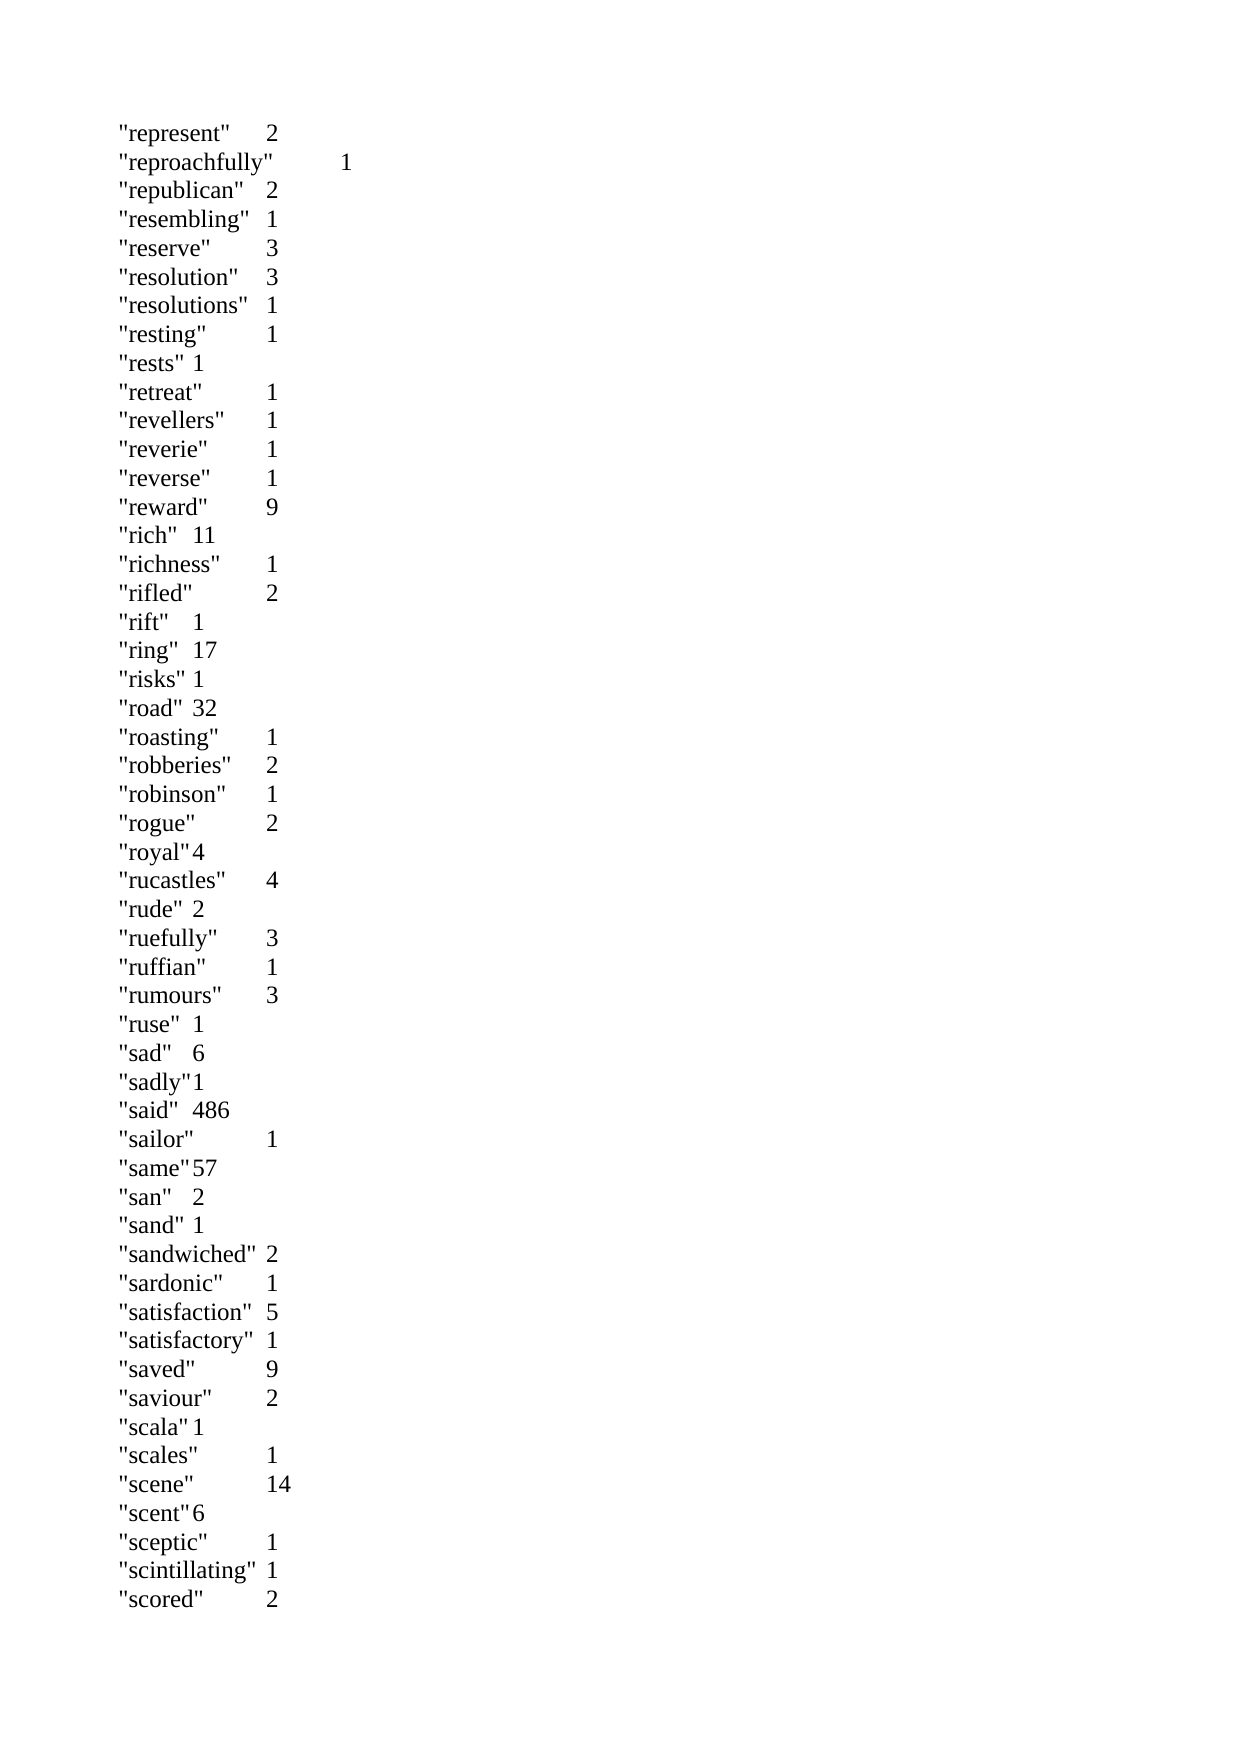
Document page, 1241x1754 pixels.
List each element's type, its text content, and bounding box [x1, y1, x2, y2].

text "rests" 1 [118, 348, 1122, 377]
text "road" 32 [118, 693, 1122, 722]
text "sandwiched" 2 [118, 1239, 1122, 1268]
text "robberies" 2 [118, 751, 1122, 779]
text "satisfaction" 5 [118, 1297, 1122, 1326]
text "rucastles" 4 [118, 866, 1122, 894]
text "rude" 2 [118, 894, 1122, 923]
text "saved" 9 [118, 1354, 1122, 1383]
text "scintillating" 1 [118, 1556, 1122, 1584]
text "ring" 17 [118, 636, 1122, 664]
text "same" 57 [118, 1153, 1122, 1182]
text "rifled" 2 [118, 578, 1122, 607]
text "reverie" 1 [118, 434, 1122, 463]
text "san" 2 [118, 1182, 1122, 1211]
text "resolution" 3 [118, 262, 1122, 291]
text "rift" 1 [118, 607, 1122, 636]
text "republican" 2 [118, 176, 1122, 204]
text "robinson" 1 [118, 779, 1122, 808]
text "sand" 1 [118, 1211, 1122, 1239]
text "resolutions" 1 [118, 291, 1122, 319]
text "sad" 6 [118, 1038, 1122, 1067]
text "revellers" 1 [118, 406, 1122, 434]
text "ruefully" 3 [118, 923, 1122, 952]
text "resembling" 1 [118, 204, 1122, 233]
text "saviour" 2 [118, 1383, 1122, 1412]
text "satisfactory" 1 [118, 1326, 1122, 1354]
text "retreat" 1 [118, 377, 1122, 406]
text "sailor" 1 [118, 1124, 1122, 1153]
text "said" 486 [118, 1096, 1122, 1124]
text "roasting" 1 [118, 722, 1122, 751]
text "reward" 9 [118, 492, 1122, 521]
text "sadly" 1 [118, 1067, 1122, 1096]
text "reproachfully" 1 [118, 147, 1122, 176]
text "risks" 1 [118, 664, 1122, 693]
text "sardonic" 1 [118, 1268, 1122, 1297]
text "rich" 11 [118, 521, 1122, 549]
text "scent" 6 [118, 1498, 1122, 1527]
text "sceptic" 1 [118, 1527, 1122, 1556]
text "ruse" 1 [118, 1009, 1122, 1038]
text "scene" 14 [118, 1469, 1122, 1498]
text "royal" 4 [118, 837, 1122, 866]
text "scala" 1 [118, 1412, 1122, 1441]
text "richness" 1 [118, 549, 1122, 578]
text "ruffian" 1 [118, 952, 1122, 981]
text "reverse" 1 [118, 463, 1122, 492]
text "resting" 1 [118, 319, 1122, 348]
text "scales" 1 [118, 1441, 1122, 1469]
text "rumours" 3 [118, 981, 1122, 1009]
text "represent" 2 [118, 118, 1122, 147]
text "rogue" 2 [118, 808, 1122, 837]
text "reserve" 3 [118, 233, 1122, 262]
text "scored" 2 [118, 1584, 1122, 1613]
